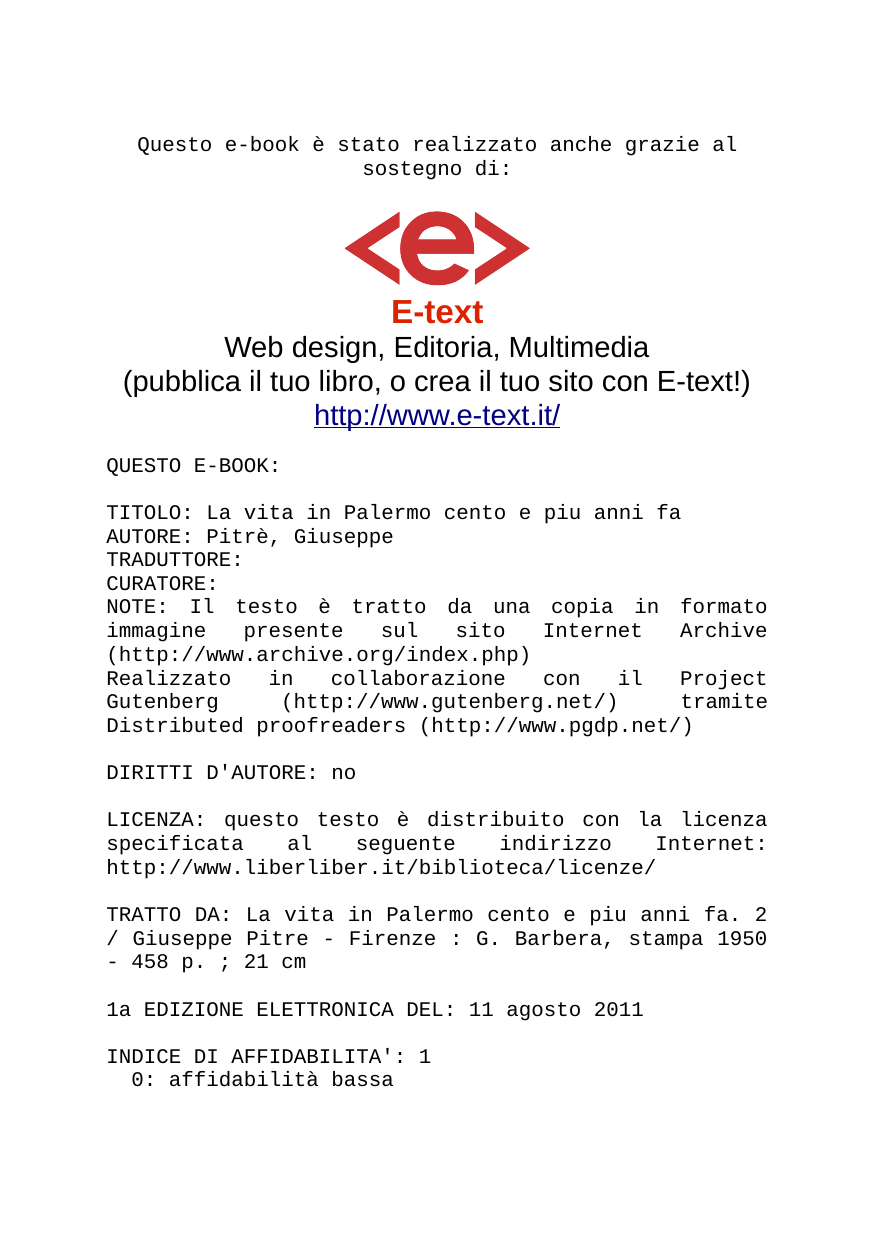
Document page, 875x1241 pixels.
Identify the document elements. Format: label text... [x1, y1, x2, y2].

text AUTORE: Pitrè, Giuseppe [106, 526, 768, 549]
text LICENZA: questo testo è distribuito con la licenza specificata al seguente indirizzo Internet: http://www.liberliber.it/biblioteca/licenze/ [106, 809, 768, 880]
text (pubblica il tuo libro, o crea il tuo sito con E-text!) [106, 364, 768, 397]
text Web design, Editoria, Multimedia [106, 330, 768, 364]
text 0: affidabilità bassa [106, 1069, 768, 1093]
text 1a EDIZIONE ELETTRONICA DEL: 11 agosto 2011 [106, 998, 768, 1022]
text http://www.e-text.it/ [106, 397, 768, 431]
text Questo e-book è stato realizzato anche grazie al sostegno di: [106, 134, 768, 182]
text NOTE: Il testo è tratto da una copia in formato immagine presente sul sito Internet Archive (http://www.archive.org/index.php) [106, 597, 768, 667]
text TRATTO DA: La vita in Palermo cento e piu anni fa. 2 / Giuseppe Pitre - Firenze : G. Barbera, stampa 1950 - 458 p. ; 21 cm [106, 904, 768, 975]
text TRADUTTORE: [106, 549, 768, 573]
text INDICE DI AFFIDABILITA': 1 [106, 1046, 768, 1069]
text E-text [106, 292, 768, 330]
text Realizzato in collaborazione con il Project Gutenberg (http://www.gutenberg.net/) tramite Distributed proofreaders (http://www.pgdp.net/) [106, 667, 768, 738]
picture [343, 211, 531, 286]
text DIRITTI D'AUTORE: no [106, 762, 768, 786]
text TITOLO: La vita in Palermo cento e piu anni fa [106, 502, 768, 526]
text CURATORE: [106, 573, 768, 597]
text QUESTO E-BOOK: [106, 455, 768, 478]
